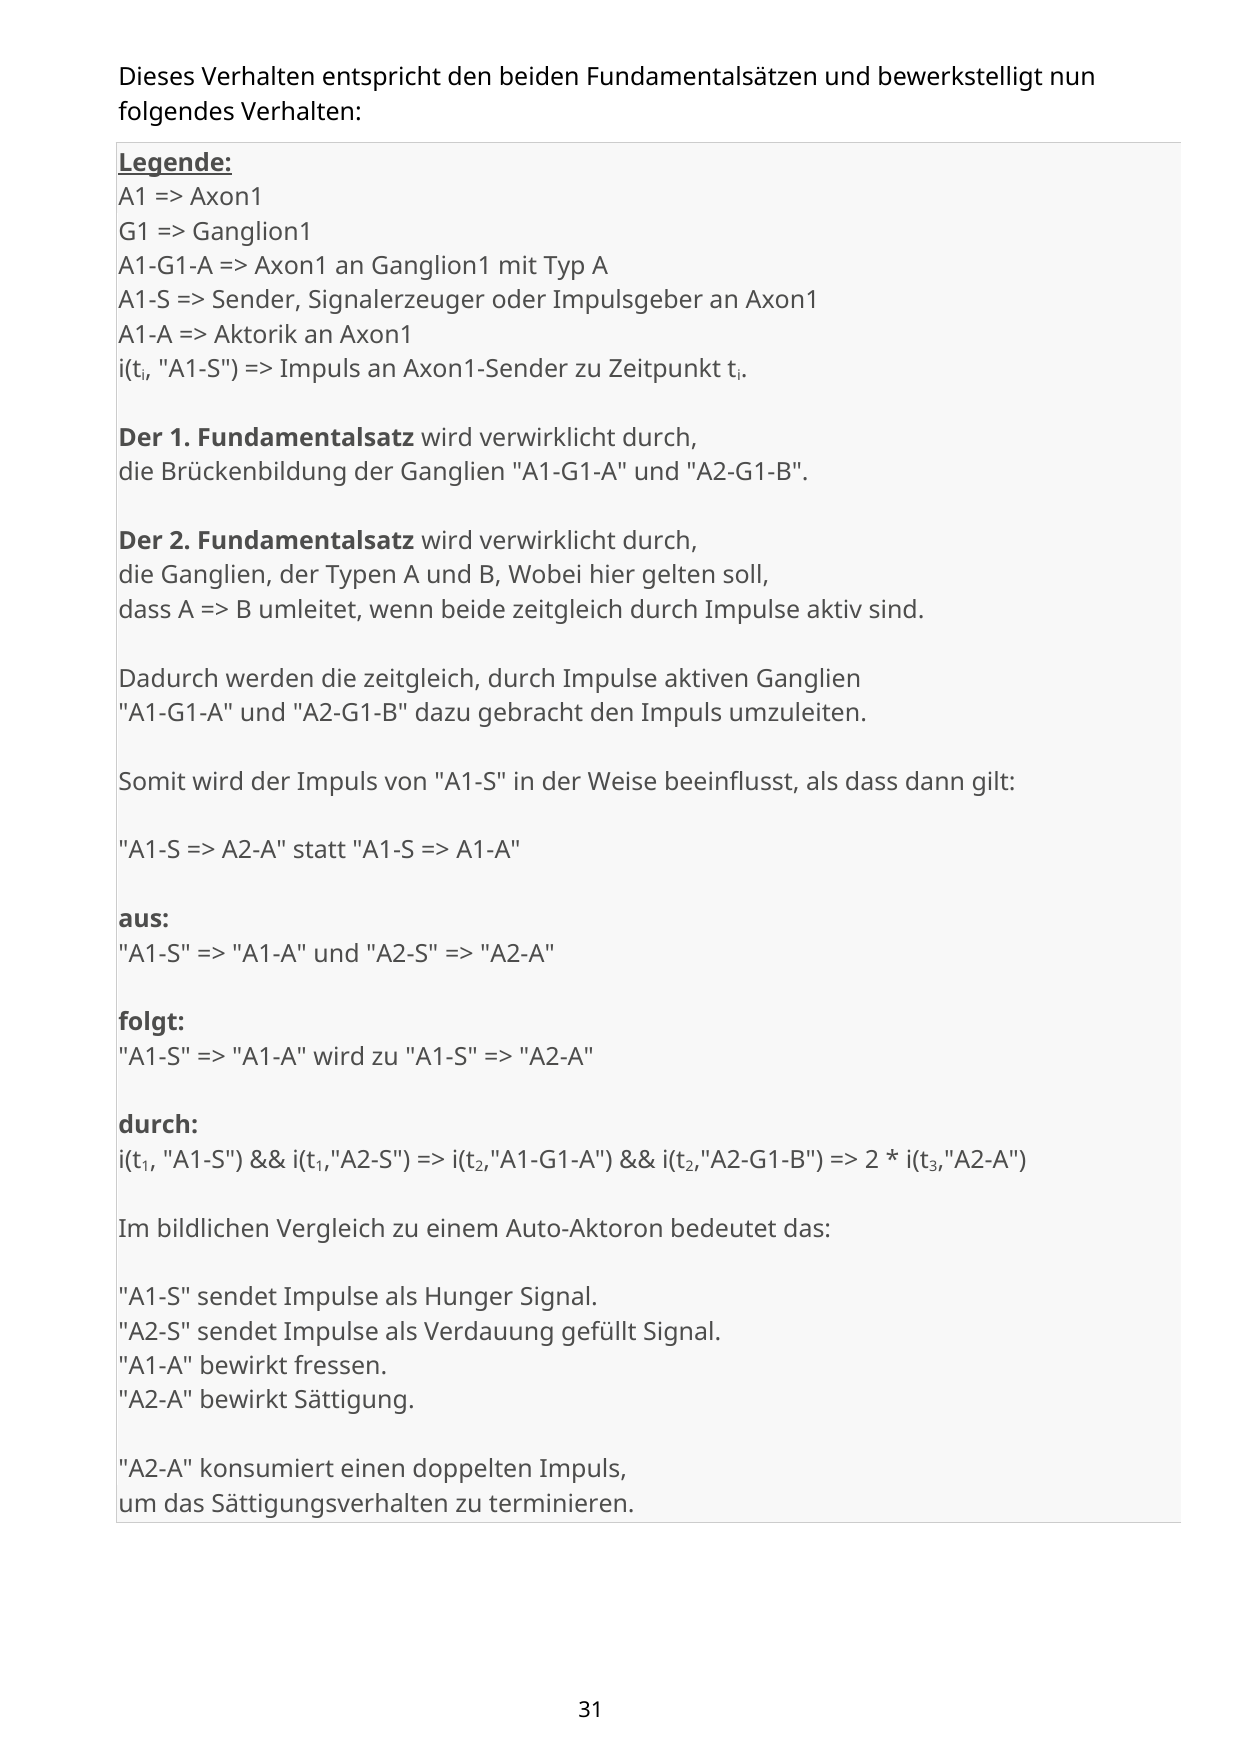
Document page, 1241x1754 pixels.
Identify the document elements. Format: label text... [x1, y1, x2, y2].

text Legende: A1 => Axon1 [117, 143, 1181, 213]
text folgt: [118, 969, 1181, 1038]
text Dieses Verhalten entspricht den beiden Fundamentalsätzen und bewerkstelligt nun folgendes Verhalten: [118, 59, 1181, 127]
text aus: [118, 901, 1181, 935]
text "A1-S" sendet Impulse als Hunger Signal. [118, 1279, 1181, 1313]
text "A2-A" bewirkt Sättigung. [118, 1382, 1181, 1416]
text "A2-S" sendet Impulse als Verdauung gefüllt Signal. [118, 1313, 1181, 1347]
text i(t1, "A1-S") && i(t1,"A2-S") => i(t2,"A1-G1-A") && i(t2,"A2-G1-B") => 2 * i(t3,"A2-A") [118, 1141, 1181, 1176]
text A1-A => Aktorik an Axon1 [118, 316, 1181, 351]
text Der 2. Fundamentalsatz wird verwirklicht durch, die Ganglien, der Typen A und B, Wobei hier gelten soll, dass A => B umleitet, wenn beide zeitgleich durch Impulse aktiv sind. [118, 522, 1181, 626]
text "A1-A" bewirkt fressen. [118, 1347, 1181, 1382]
text "A1-S => A2-A" statt "A1-S => A1-A" [118, 832, 1181, 901]
text "A1-S" => "A1-A" wird zu "A1-S" => "A2-A" durch: [118, 1038, 1181, 1141]
text Somit wird der Impuls von "A1-S" in der Weise beeinflusst, als dass dann gilt: [118, 763, 1181, 832]
text i(ti, "A1-S") => Impuls an Axon1-Sender zu Zeitpunkt ti. Der 1. Fundamentalsatz wird verwirklicht durch, die Brückenbildung der Ganglien "A1-G1-A" und "A2-G1-B". [118, 351, 1181, 488]
text Im bildlichen Vergleich zu einem Auto-Aktoron bedeutet das: [118, 1210, 1181, 1244]
text "A1-G1-A" und "A2-G1-B" dazu gebracht den Impuls umzuleiten. [118, 694, 1181, 729]
text Dadurch werden die zeitgleich, durch Impulse aktiven Ganglien [118, 660, 1181, 694]
text um das Sättigungsverhalten zu terminieren. [117, 1482, 1181, 1522]
text A1-S => Sender, Signalerzeuger oder Impulsgeber an Axon1 [118, 282, 1181, 316]
text "A2-A" konsumiert einen doppelten Impuls, [118, 1451, 1181, 1482]
text "A1-S" => "A1-A" und "A2-S" => "A2-A" [118, 935, 1181, 969]
text G1 => Ganglion1 A1-G1-A => Axon1 an Ganglion1 mit Typ A [118, 213, 1181, 282]
